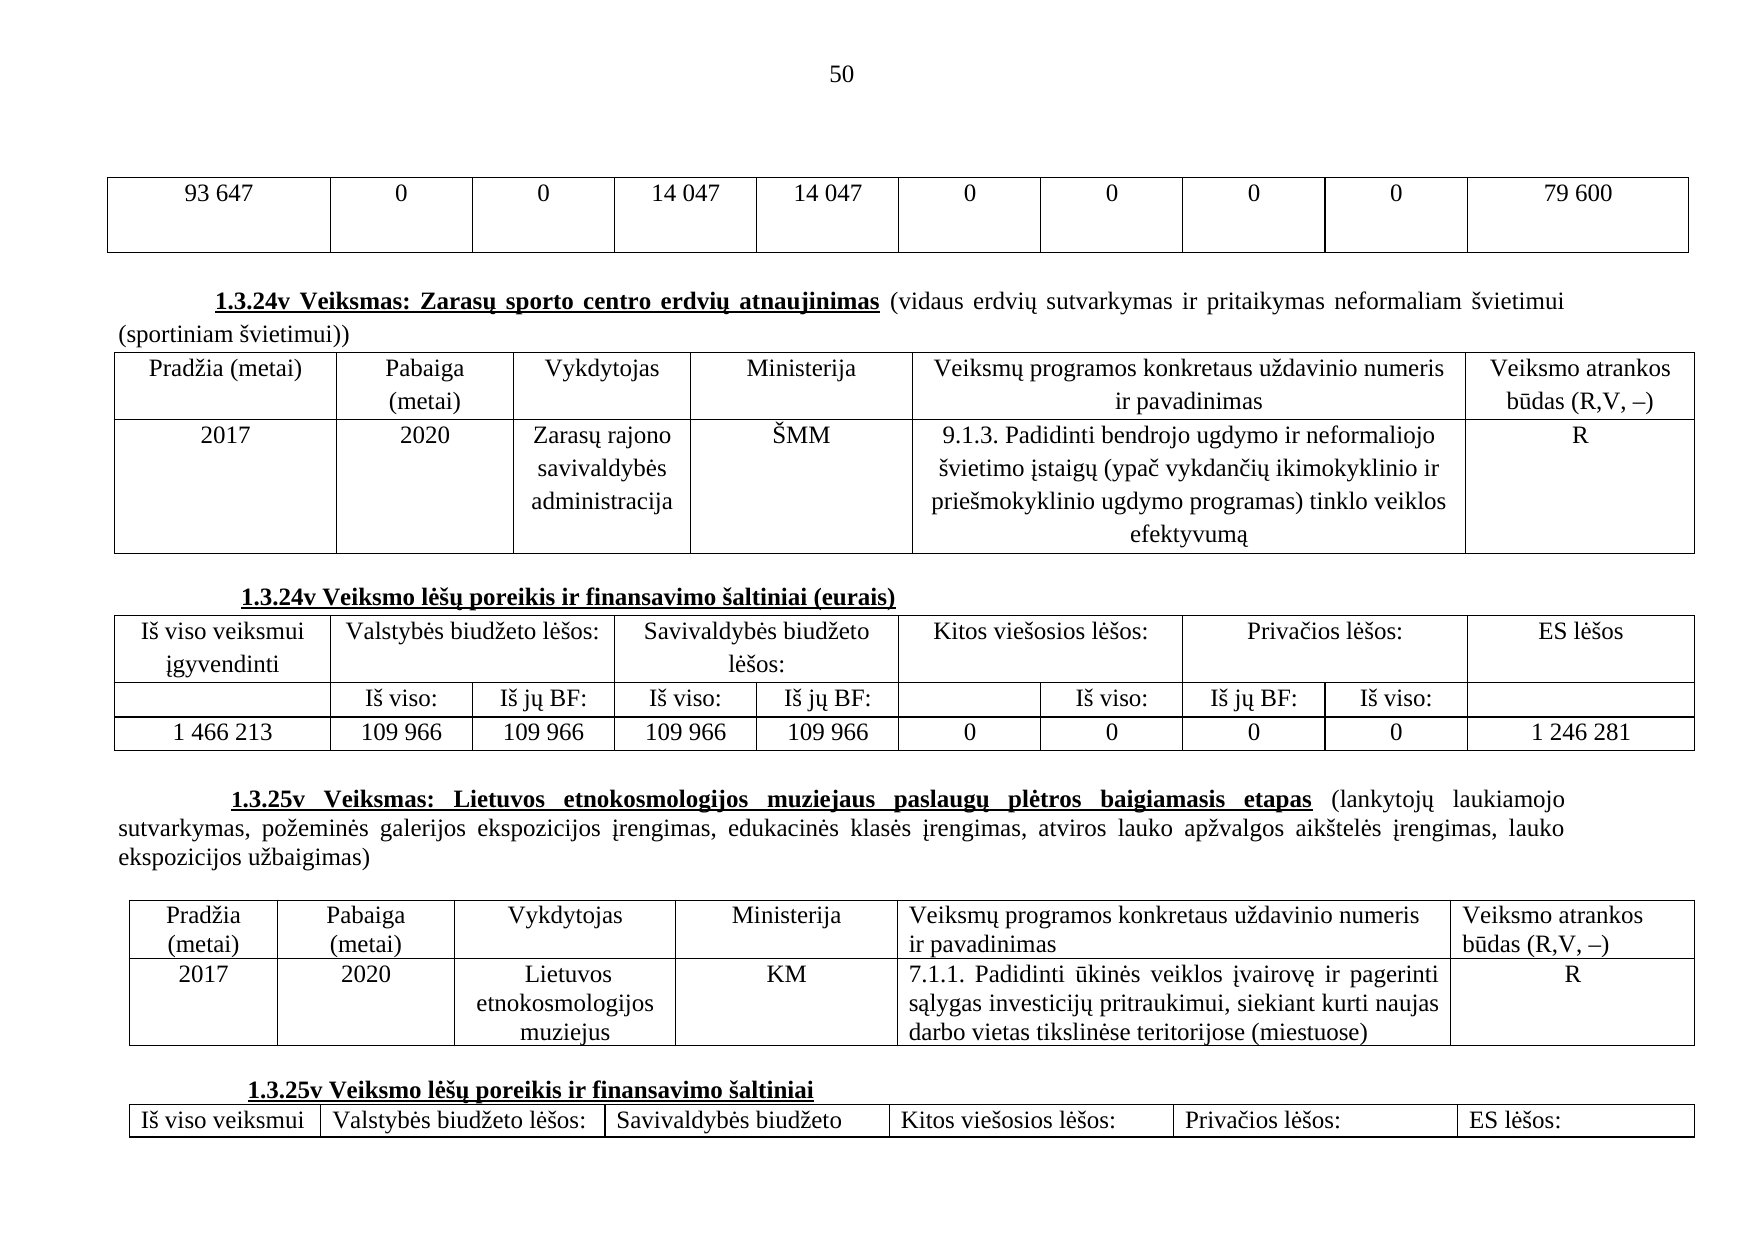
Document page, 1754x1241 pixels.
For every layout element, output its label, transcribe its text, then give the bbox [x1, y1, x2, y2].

table_cell [899, 683, 1040, 716]
table_header Veiksmų programos konkretaus uždavinio numeris ir pavadinimas [898, 901, 1450, 958]
table_header Savivaldybės biudžeto lėšos: [615, 616, 898, 682]
table_cell 109 966 [331, 718, 472, 750]
table_header Veiksmo atrankos būdas (R,V, –) [1451, 901, 1694, 958]
table_cell [115, 683, 330, 716]
table_cell KM [676, 959, 897, 1045]
table_cell 0 [899, 178, 1040, 252]
table_cell Iš jų BF: [473, 683, 614, 716]
table_cell 79 600 [1468, 178, 1688, 252]
table_header Ministerija [691, 353, 912, 419]
table_cell 2020 [278, 959, 454, 1045]
table_header Vykdytojas [514, 353, 690, 419]
table_header Privačios lėšos: [1174, 1105, 1457, 1136]
text 1.3.24v Veiksmas: Zarasų sporto centro erdvių atnaujinimas (vidaus erdvių sutvarkymas ir pritaikymas neformaliam švietimui (sportiniam švietimui)) [118, 286, 1565, 348]
table_header Ministerija [676, 901, 897, 958]
table_cell ŠMM [691, 420, 912, 552]
table_cell 1 466 213 [115, 718, 330, 750]
table_header Pabaiga (metai) [278, 901, 454, 958]
table_cell 9.1.3. Padidinti bendrojo ugdymo ir neformaliojo švietimo įstaigų (ypač vykdančių ikimokyklinio ir priešmokyklinio ugdymo programas) tinklo veiklos efektyvumą [913, 420, 1465, 552]
table_cell 0 [1183, 178, 1324, 252]
table_cell Iš viso: [1326, 683, 1467, 716]
table_header Veiksmo atrankos būdas (R,V, –) [1466, 353, 1694, 419]
table_cell 0 [899, 718, 1040, 750]
table_header Veiksmų programos konkretaus uždavinio numeris ir pavadinimas [913, 353, 1465, 419]
table_cell 1 246 281 [1468, 718, 1694, 750]
table_cell 109 966 [615, 718, 756, 750]
text 1.3.25v Veiksmas: Lietuvos etnokosmologijos muziejaus paslaugų plėtros baigiamasis etapas (lankytojų laukiamojo sutvarkymas, požeminės galerijos ekspozicijos įrengimas, edukacinės klasės įrengimas, atviros lauko apžvalgos aikštelės įrengimas, lauko ekspozicijos užbaigimas) [118, 784, 1565, 871]
table_cell 14 047 [615, 178, 756, 252]
table_cell 109 966 [757, 718, 898, 750]
table_cell Iš viso: [615, 683, 756, 716]
text 1.3.24v Veiksmo lėšų poreikis ir finansavimo šaltiniai (eurais) [118, 582, 1565, 611]
table_cell 109 966 [473, 718, 614, 750]
table_header Savivaldybės biudžeto [606, 1105, 889, 1136]
table_header ES lėšos: [1458, 1105, 1694, 1136]
table_cell 0 [1041, 718, 1182, 750]
table_header Privačios lėšos: [1183, 616, 1467, 682]
table_cell Iš jų BF: [757, 683, 898, 716]
table_cell 0 [1326, 178, 1467, 252]
table_cell 14 047 [757, 178, 898, 252]
table_cell 2017 [130, 959, 277, 1045]
table_header Valstybės biudžeto lėšos: [331, 616, 614, 682]
table_cell 0 [331, 178, 472, 252]
table_cell 2017 [115, 420, 336, 552]
table_cell R [1466, 420, 1694, 552]
table_header Kitos viešosios lėšos: [890, 1105, 1173, 1136]
table_header Pradžia (metai) [130, 901, 277, 958]
table_header Valstybės biudžeto lėšos: [321, 1105, 604, 1136]
table_header Vykdytojas [455, 901, 675, 958]
table_header ES lėšos [1468, 616, 1694, 682]
table_cell Iš viso: [1041, 683, 1182, 716]
text 1.3.25v Veiksmo lėšų poreikis ir finansavimo šaltiniai [118, 1075, 1565, 1104]
table_header Kitos viešosios lėšos: [899, 616, 1182, 682]
table_cell [1468, 683, 1694, 716]
table_header Pabaiga (metai) [337, 353, 513, 419]
table_cell Zarasų rajono savivaldybės administracija [514, 420, 690, 552]
table_cell Iš jų BF: [1183, 683, 1324, 716]
table_header Iš viso veiksmui įgyvendinti [115, 616, 330, 682]
table_cell R [1451, 959, 1694, 1045]
table_cell 0 [1326, 718, 1467, 750]
table_cell 0 [1183, 718, 1324, 750]
table_cell 2020 [337, 420, 513, 552]
table_cell Iš viso: [331, 683, 472, 716]
table_cell 93 647 [108, 178, 330, 252]
table_cell Lietuvos etnokosmologijos muziejus [455, 959, 675, 1045]
table_cell 0 [1041, 178, 1182, 252]
table_header Iš viso veiksmui [130, 1105, 320, 1136]
table_cell 7.1.1. Padidinti ūkinės veiklos įvairovę ir pagerinti sąlygas investicijų pritraukimui, siekiant kurti naujas darbo vietas tikslinėse teritorijose (miestuose) [898, 959, 1450, 1045]
table_header Pradžia (metai) [115, 353, 336, 419]
table_cell 0 [473, 178, 614, 252]
